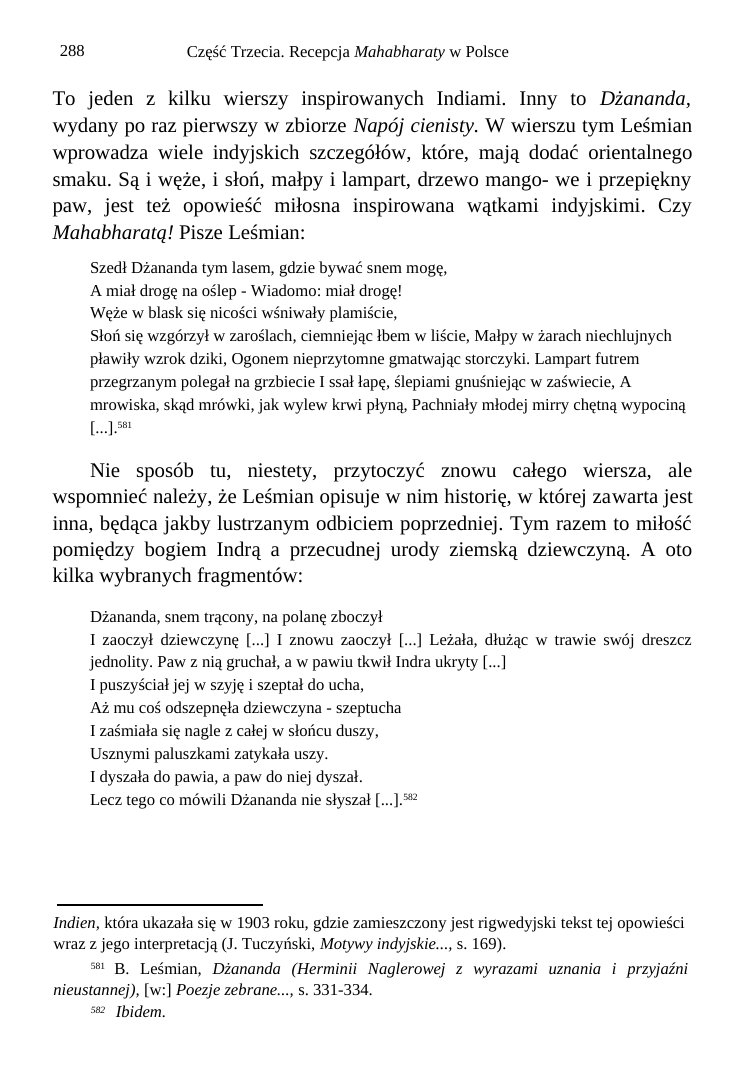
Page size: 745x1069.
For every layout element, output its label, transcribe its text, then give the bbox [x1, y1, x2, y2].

text A miał drogę na oślep - Wiadomo: miał drogę! [52, 280, 693, 299]
text Indien, która ukazała się w 1903 roku, gdzie zamieszczony jest rigwedyjski tekst tej opowieści wraz z jego interpretacją (J. Tuczyński, Motywy indyjskie..., s. 169). [53, 913, 690, 953]
text I zaśmiała się nagle z całej w słońcu duszy, [52, 721, 693, 740]
text Słoń się wzgórzył w zaroślach, ciemniejąc łbem w liście, Małpy w żarach niechlujnych pławiły wzrok dziki, Ogonem nieprzytomne gmatwając storczyki. Lampart futrem przegrzanym polegał na grzbiecie I ssał łapę, ślepiami gnuśniejąc w zaświecie, A mrowiska, skąd mrówki, jak wylew krwi płyną, Pachniały młodej mirry chętną wypociną [...].581 [90, 326, 693, 437]
text Część Trzecia. Recepcja Mahabharaty w Polsce [187, 41, 563, 61]
text Dżananda, snem trącony, na polanę zboczył [52, 606, 693, 626]
text Aż mu coś odszepnęła dziewczyna - szeptucha [52, 698, 693, 717]
text I dyszała do pawia, a paw do niej dyszał. [52, 767, 693, 786]
text Lecz tego co mówili Dżananda nie słyszał [...].582 [52, 790, 693, 809]
text I puszyściał jej w szyję i szeptał do ucha, [52, 675, 693, 694]
text Nie sposób tu, niestety, przytoczyć znowu całego wiersza, ale wspomnieć należy, że Leśmian opisuje w nim historię, w której za­warta jest inna, będąca jakby lustrzanym odbiciem poprzedniej. Tym razem to miłość pomiędzy bogiem Indrą a przecudnej urody ziemską dziewczyną. A oto kilka wybranych fragmentów: [52, 457, 693, 587]
text I zaoczył dziewczynę [...] I znowu zaoczył [...] Leżała, dłużąc w trawie swój dreszcz jednolity. Paw z nią gruchał, a w pawiu tkwił Indra ukryty [...] [90, 629, 693, 671]
text 582 Ibidem. [53, 1002, 690, 1021]
text Szedł Dżananda tym lasem, gdzie bywać snem mogę, [52, 257, 693, 277]
text To jeden z kilku wierszy inspirowanych Indiami. Inny to Dżananda, wydany po raz pierwszy w zbiorze Napój cienisty. W wierszu tym Leśmian wprowadza wiele indyjskich szczegółów, które, mają dodać orientalnego smaku. Są i węże, i słoń, małpy i lampart, drzewo mango- we i przepiękny paw, jest też opowieść miłosna inspirowana wątkami indyjskimi. Czy Mahabharatą! Pisze Leśmian: [52, 86, 693, 244]
text 581 B. Leśmian, Dżananda (Herminii Naglerowej z wyrazami uznania i przyjaźni nieustannej), [w:] Poezje zebrane..., s. 331-334. [53, 959, 690, 999]
text 288 [54, 40, 90, 59]
text Usznymi paluszkami zatykała uszy. [52, 744, 693, 763]
text Węże w blask się nicości wśniwały plamiście, [52, 303, 693, 322]
